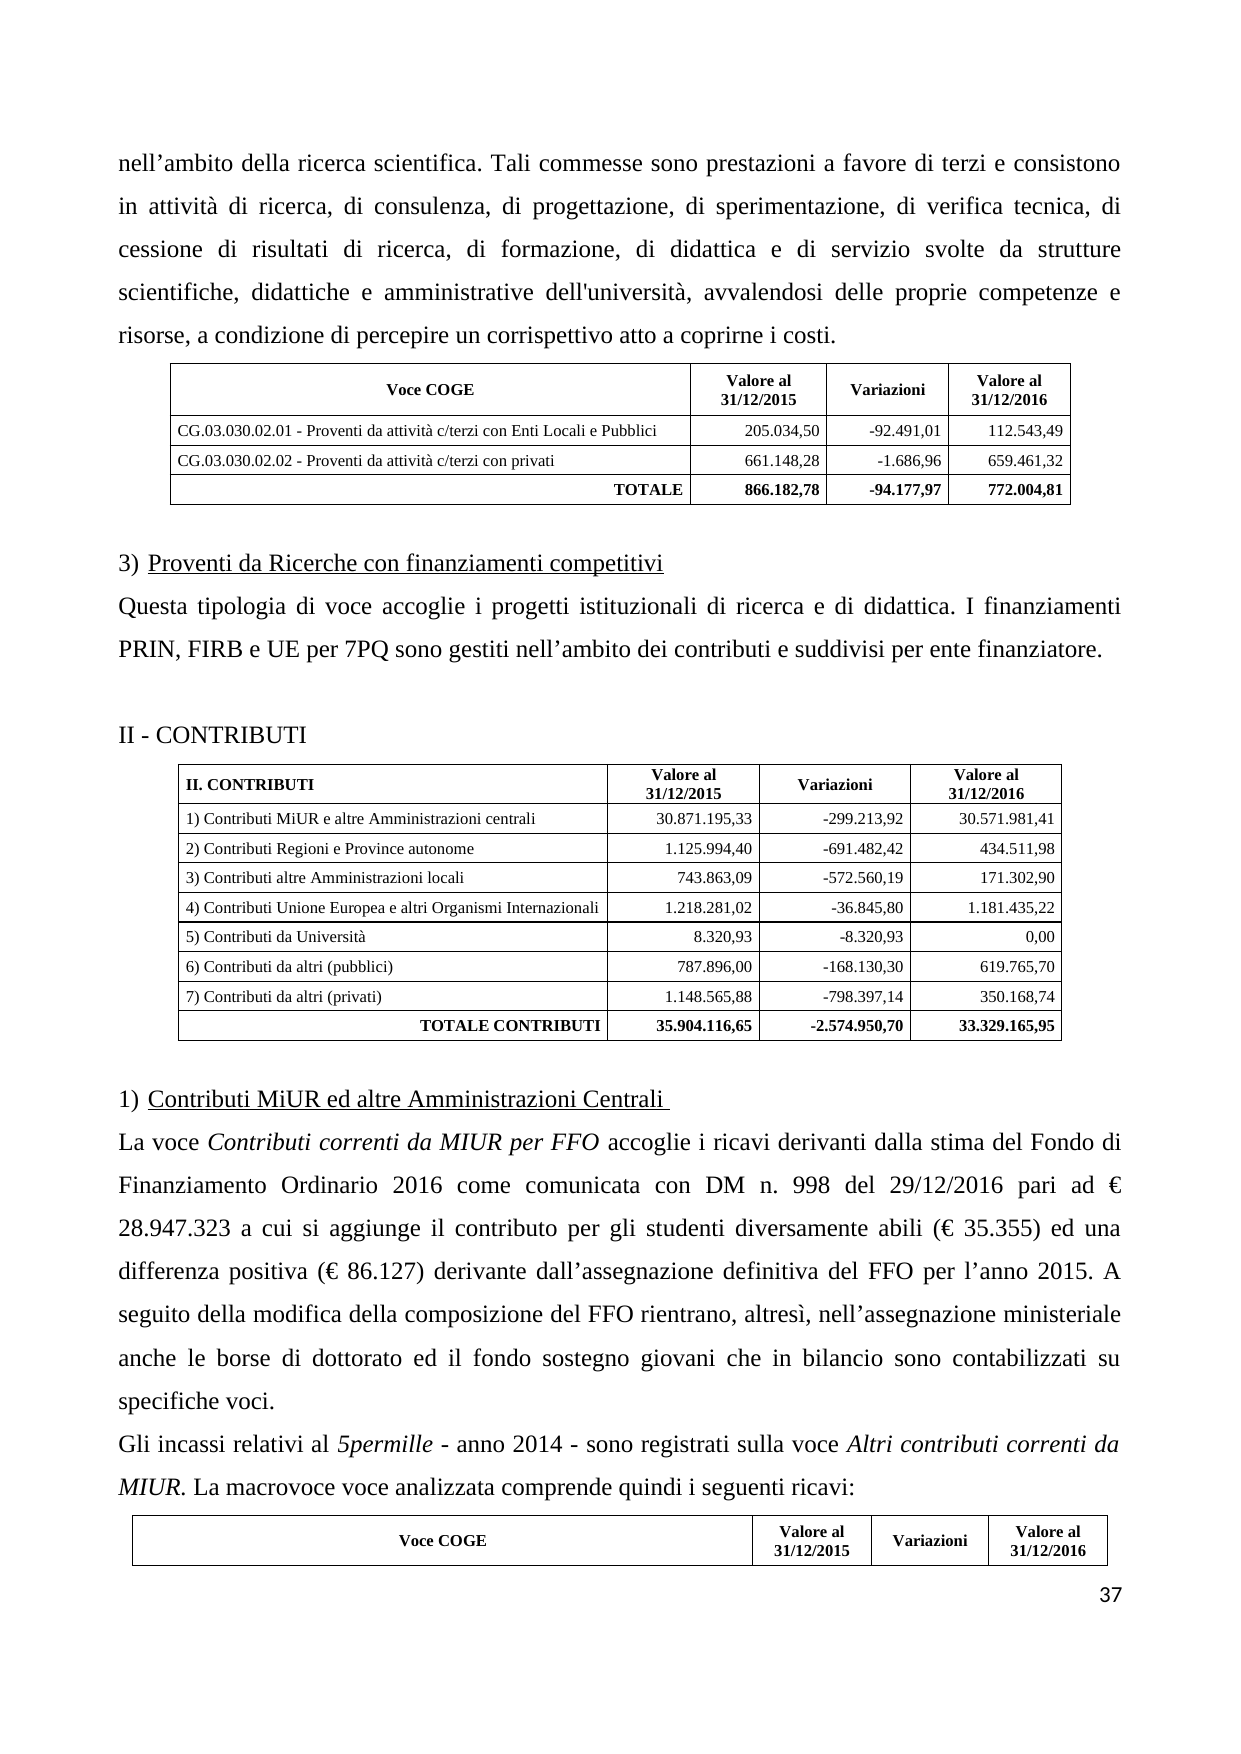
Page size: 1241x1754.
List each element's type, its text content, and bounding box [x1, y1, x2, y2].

table_cell 5) Contributi da Università [179, 923, 607, 951]
text Questa tipologia di voce accoglie i progetti istituzionali di ricerca e di didattica. I finanziamenti PRIN, FIRB e UE per 7PQ sono gestiti nell’ambito dei contributi e suddivisi per ente finanziatore. [118, 591, 1122, 663]
text La voce Contributi correnti da MIUR per FFO accoglie i ricavi derivanti dalla stima del Fondo di Finanziamento Ordinario 2016 come comunicata con DM n. 998 del 29/12/2016 pari ad € 28.947.323 a cui si aggiunge il contributo per gli studenti diversamente abili (€ 35.355) ed una differenza positiva (€ 86.127) derivante dall’assegnazione definitiva del FFO per l’anno 2015. A seguito della modifica della composizione del FFO rientrano, altresì, nell’assegnazione ministeriale anche le borse di dottorato ed il fondo sostegno giovani che in bilancio sono contabilizzati su specifiche voci. [118, 1127, 1122, 1414]
table_cell 30.571.981,41 [911, 804, 1061, 833]
table_cell 3) Contributi altre Amministrazioni locali [179, 863, 607, 892]
table_cell -691.482,42 [760, 834, 910, 862]
table_cell 787.896,00 [608, 952, 759, 981]
table_cell 772.004,81 [949, 475, 1070, 504]
table_cell -572.560,19 [760, 863, 910, 892]
table_cell -94.177,97 [827, 475, 948, 504]
table_cell -92.491,01 [827, 416, 948, 445]
table_cell -36.845,80 [760, 893, 910, 921]
table_cell 1.181.435,22 [911, 893, 1061, 921]
text Gli incassi relativi al 5permille - anno 2014 - sono registrati sulla voce Altri contributi correnti da MIUR. La macrovoce voce analizzata comprende quindi i seguenti ricavi: [118, 1429, 1122, 1501]
table_cell 743.863,09 [608, 863, 759, 892]
table_cell -8.320,93 [760, 923, 910, 951]
table_cell 33.329.165,95 [911, 1011, 1061, 1040]
table_cell 4) Contributi Unione Europea e altri Organismi Internazionali [179, 893, 607, 921]
table_header Voce COGE [133, 1516, 752, 1565]
table_header Valore al 31/12/2016 [911, 765, 1061, 803]
table_cell 205.034,50 [691, 416, 826, 445]
table_cell 6) Contributi da altri (pubblici) [179, 952, 607, 981]
table_cell 35.904.116,65 [608, 1011, 759, 1040]
table_cell 661.148,28 [691, 446, 826, 474]
table_header Valore al 31/12/2016 [949, 364, 1070, 415]
table_header II. CONTRIBUTI [179, 765, 607, 803]
table_cell -299.213,92 [760, 804, 910, 833]
table_cell TOTALE CONTRIBUTI [179, 1011, 607, 1040]
table_header Valore al 31/12/2015 [753, 1516, 871, 1565]
table_header Variazioni [827, 364, 948, 415]
text II - CONTRIBUTI [118, 721, 1122, 749]
table_cell -168.130,30 [760, 952, 910, 981]
table_cell CG.03.030.02.02 - Proventi da attività c/terzi con privati [171, 446, 690, 474]
table_cell 171.302,90 [911, 863, 1061, 892]
table_header Valore al 31/12/2016 [989, 1516, 1107, 1565]
table_header Variazioni [760, 765, 910, 803]
table_cell TOTALE [171, 475, 690, 504]
table_cell 434.511,98 [911, 834, 1061, 862]
list Proventi da Ricerche con finanziamenti competitivi [118, 548, 1122, 577]
table_cell CG.03.030.02.01 - Proventi da attività c/terzi con Enti Locali e Pubblici [171, 416, 690, 445]
table_cell 1) Contributi MiUR e altre Amministrazioni centrali [179, 804, 607, 833]
table_cell -798.397,14 [760, 982, 910, 1010]
table_cell 619.765,70 [911, 952, 1061, 981]
table_cell 7) Contributi da altri (privati) [179, 982, 607, 1010]
table_cell 866.182,78 [691, 475, 826, 504]
table_header Valore al 31/12/2015 [691, 364, 826, 415]
table_cell 0,00 [911, 923, 1061, 951]
table_header Valore al 31/12/2015 [608, 765, 759, 803]
table_cell 659.461,32 [949, 446, 1070, 474]
table_cell 2) Contributi Regioni e Province autonome [179, 834, 607, 862]
list Contributi MiUR ed altre Amministrazioni Centrali [118, 1084, 1122, 1113]
table_cell 1.148.565,88 [608, 982, 759, 1010]
table_cell 350.168,74 [911, 982, 1061, 1010]
table_cell -1.686,96 [827, 446, 948, 474]
table_cell 1.125.994,40 [608, 834, 759, 862]
table_cell 112.543,49 [949, 416, 1070, 445]
table_cell 30.871.195,33 [608, 804, 759, 833]
text nell’ambito della ricerca scientifica. Tali commesse sono prestazioni a favore di terzi e consistono in attività di ricerca, di consulenza, di progettazione, di sperimentazione, di verifica tecnica, di cessione di risultati di ricerca, di formazione, di didattica e di servizio svolte da strutture scientifiche, didattiche e amministrative dell'università, avvalendosi delle proprie competenze e risorse, a condizione di percepire un corrispettivo atto a coprirne i costi. [118, 148, 1122, 349]
table_cell 8.320,93 [608, 923, 759, 951]
table_header Voce COGE [171, 364, 690, 415]
table_header Variazioni [872, 1516, 988, 1565]
table_cell -2.574.950,70 [760, 1011, 910, 1040]
table_cell 1.218.281,02 [608, 893, 759, 921]
